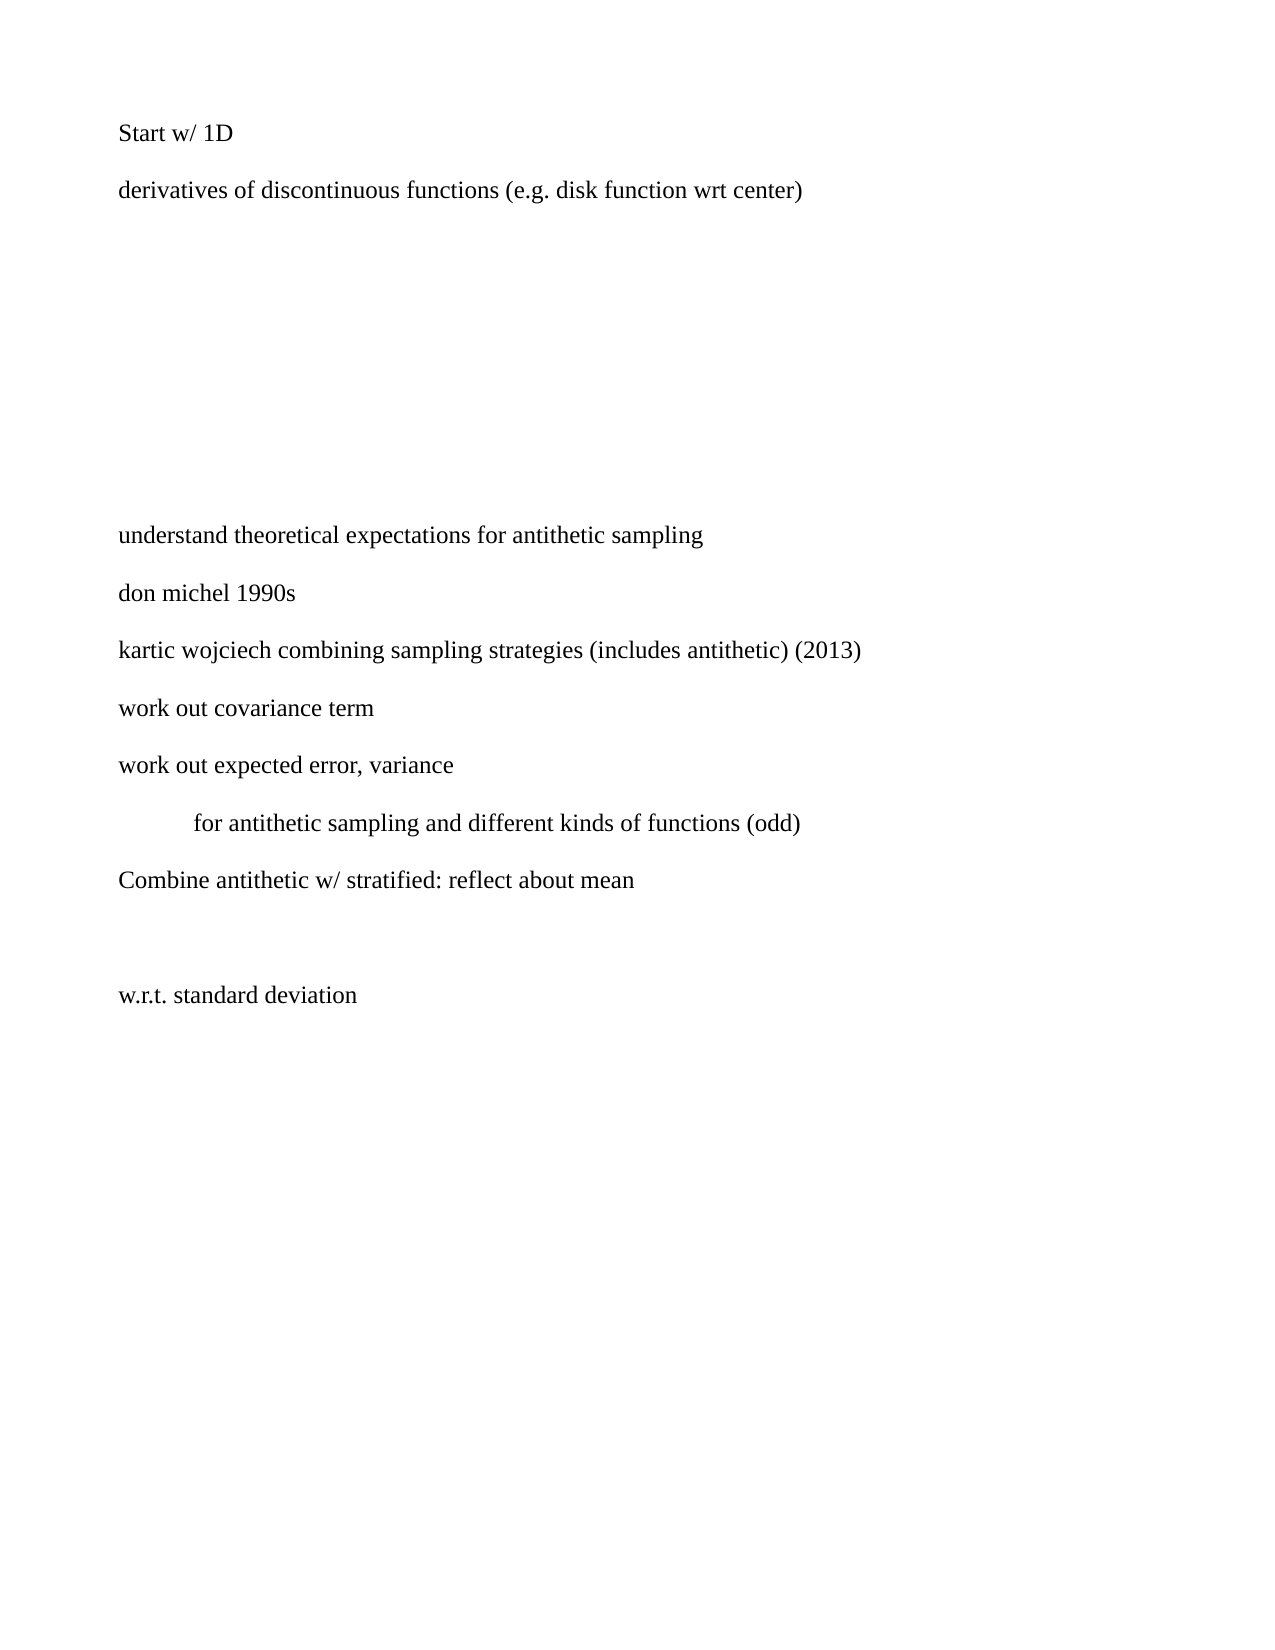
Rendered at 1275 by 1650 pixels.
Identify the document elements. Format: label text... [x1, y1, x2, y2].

text work out expected error, variance [118, 751, 1157, 779]
text for antithetic sampling and different kinds of functions (odd) [118, 808, 1157, 837]
text kartic wojciech combining sampling strategies (includes antithetic) (2013) [118, 636, 1157, 664]
text don michel 1990s [118, 578, 1157, 607]
text understand theoretical expectations for antithetic sampling [118, 521, 1157, 549]
text work out covariance term [118, 693, 1157, 722]
text Combine antithetic w/ stratified: reflect about mean [118, 866, 1157, 894]
text Start w/ 1D [118, 118, 1157, 147]
text w.r.t. standard deviation [118, 981, 1157, 1009]
text derivatives of discontinuous functions (e.g. disk function wrt center) [118, 176, 1157, 204]
